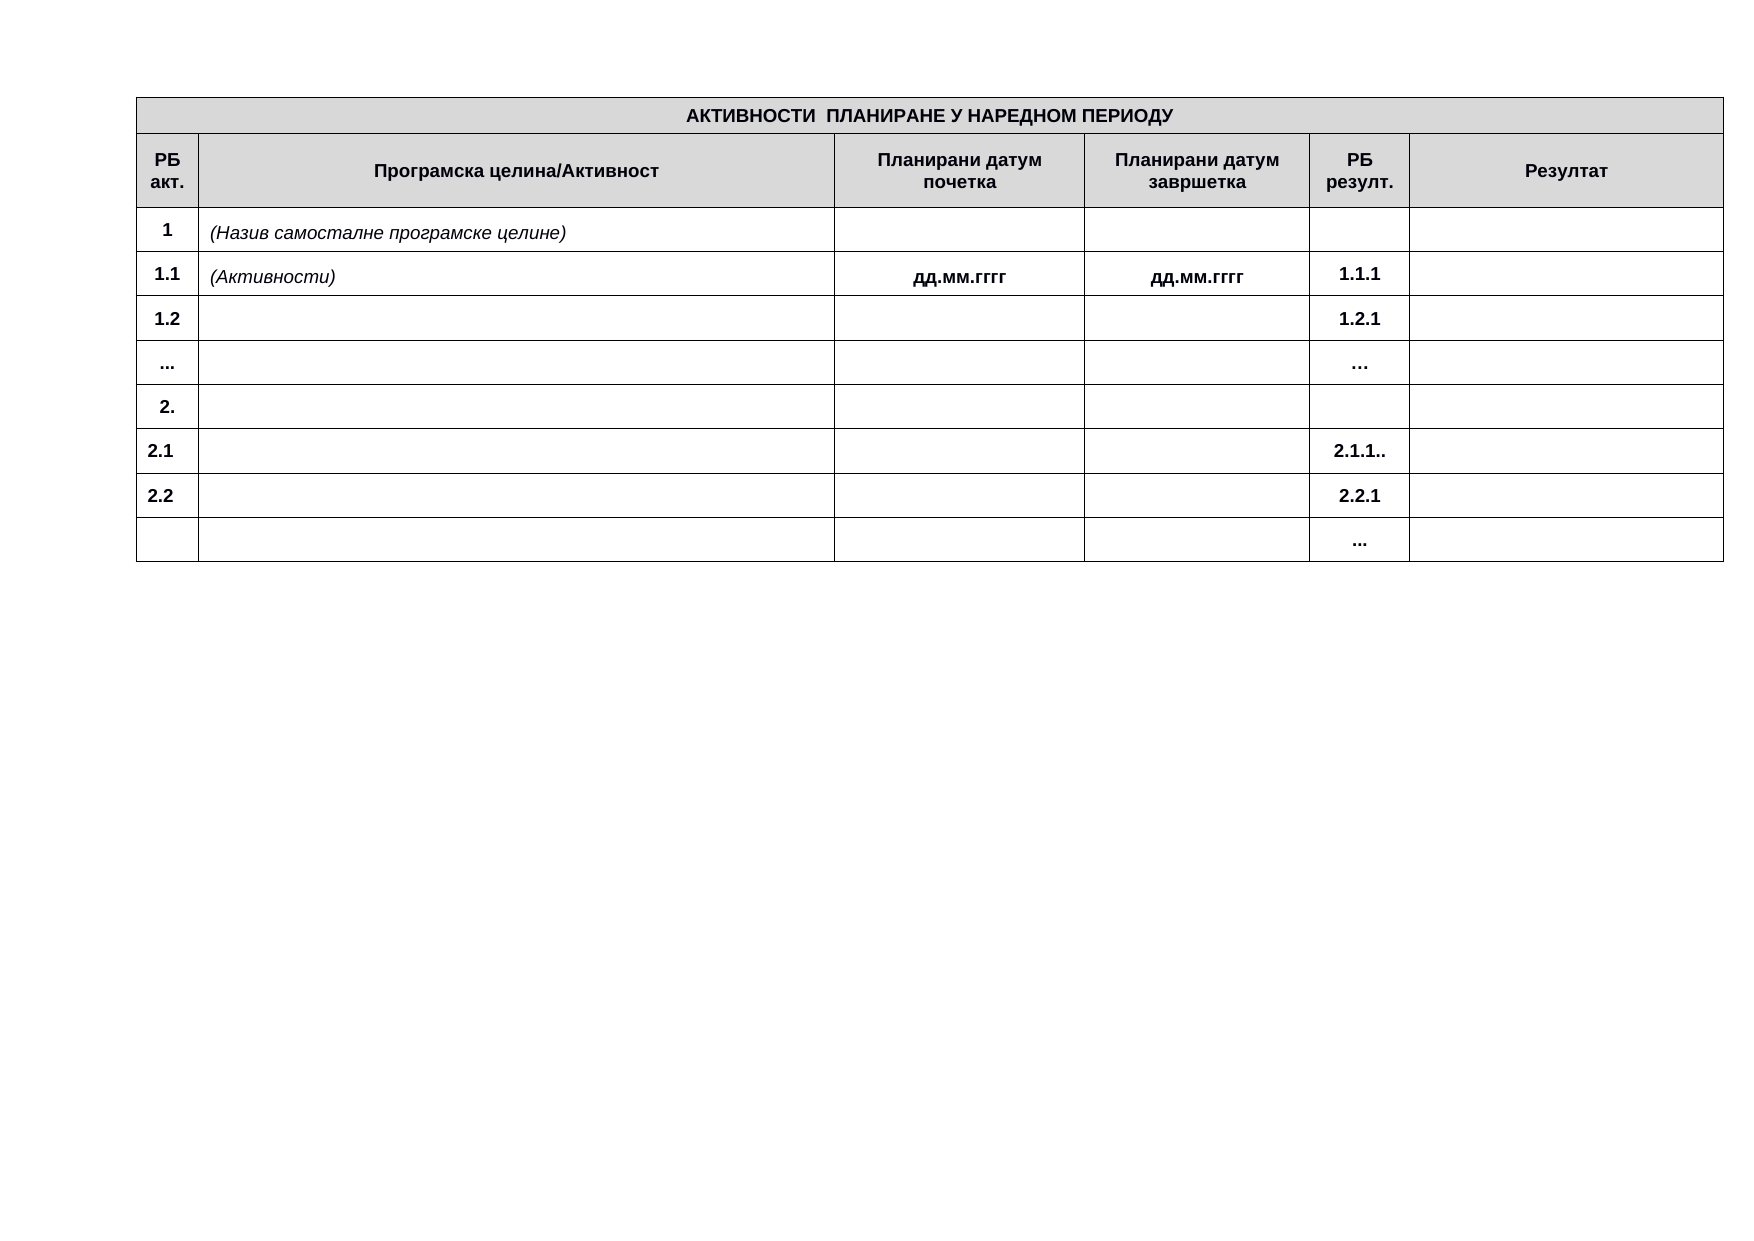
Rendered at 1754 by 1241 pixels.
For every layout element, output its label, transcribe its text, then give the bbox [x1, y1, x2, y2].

table_cell [1410, 474, 1723, 517]
table_cell [1085, 385, 1309, 428]
table_cell [835, 341, 1084, 384]
table_cell [1410, 429, 1723, 472]
table_cell Резултат [1410, 134, 1723, 207]
table_cell [1085, 429, 1309, 472]
table_cell Планирани датум завршетка [1085, 134, 1309, 207]
table_cell [835, 385, 1084, 428]
table_cell [1410, 341, 1723, 384]
table_cell 2.2.1 [1310, 474, 1409, 517]
table_cell 2.2 [137, 474, 198, 517]
table_cell [1410, 296, 1723, 340]
table_cell РБ акт. [137, 134, 198, 207]
table_cell [199, 296, 834, 340]
table_cell 1.2.1 [1310, 296, 1409, 340]
table_cell 2.1 [137, 429, 198, 472]
table_cell 2. [137, 385, 198, 428]
table_cell (Активности) [199, 252, 834, 295]
table_cell 1 [137, 208, 198, 251]
table_cell 1.2 [137, 296, 198, 340]
table_cell [1085, 208, 1309, 251]
table_cell [1410, 252, 1723, 295]
table_cell [1085, 341, 1309, 384]
table_cell [835, 474, 1084, 517]
table_header АКТИВНОСТИ ПЛАНИРАНЕ У НАРЕДНОМ ПЕРИОДУ [137, 98, 1723, 133]
table_cell [1085, 296, 1309, 340]
table_cell 2.1.1.. [1310, 429, 1409, 472]
table_cell [199, 518, 834, 561]
table_cell [1410, 518, 1723, 561]
table_cell ... [137, 341, 198, 384]
table_cell [199, 385, 834, 428]
table_cell … [1310, 341, 1409, 384]
table_cell РБ резулт. [1310, 134, 1409, 207]
table_cell 1.1 [137, 252, 198, 295]
table_cell ... [1310, 518, 1409, 561]
table_cell [137, 518, 198, 561]
table_cell дд.мм.гггг [1085, 252, 1309, 295]
table_cell [199, 341, 834, 384]
table_cell [199, 474, 834, 517]
table_cell (Назив самосталне програмске целине) [199, 208, 834, 251]
table_cell [835, 296, 1084, 340]
table_cell [835, 518, 1084, 561]
table_cell дд.мм.гггг [835, 252, 1084, 295]
table_cell [1310, 385, 1409, 428]
table_cell [1085, 474, 1309, 517]
table_cell [199, 429, 834, 472]
table_cell [835, 429, 1084, 472]
table_cell [1085, 518, 1309, 561]
table_cell 1.1.1 [1310, 252, 1409, 295]
table_cell [835, 208, 1084, 251]
table_cell Програмска целина/Активност [199, 134, 834, 207]
table_cell [1310, 208, 1409, 251]
table_cell [1410, 385, 1723, 428]
table_cell Планирани датум почетка [835, 134, 1084, 207]
table_cell [1410, 208, 1723, 251]
